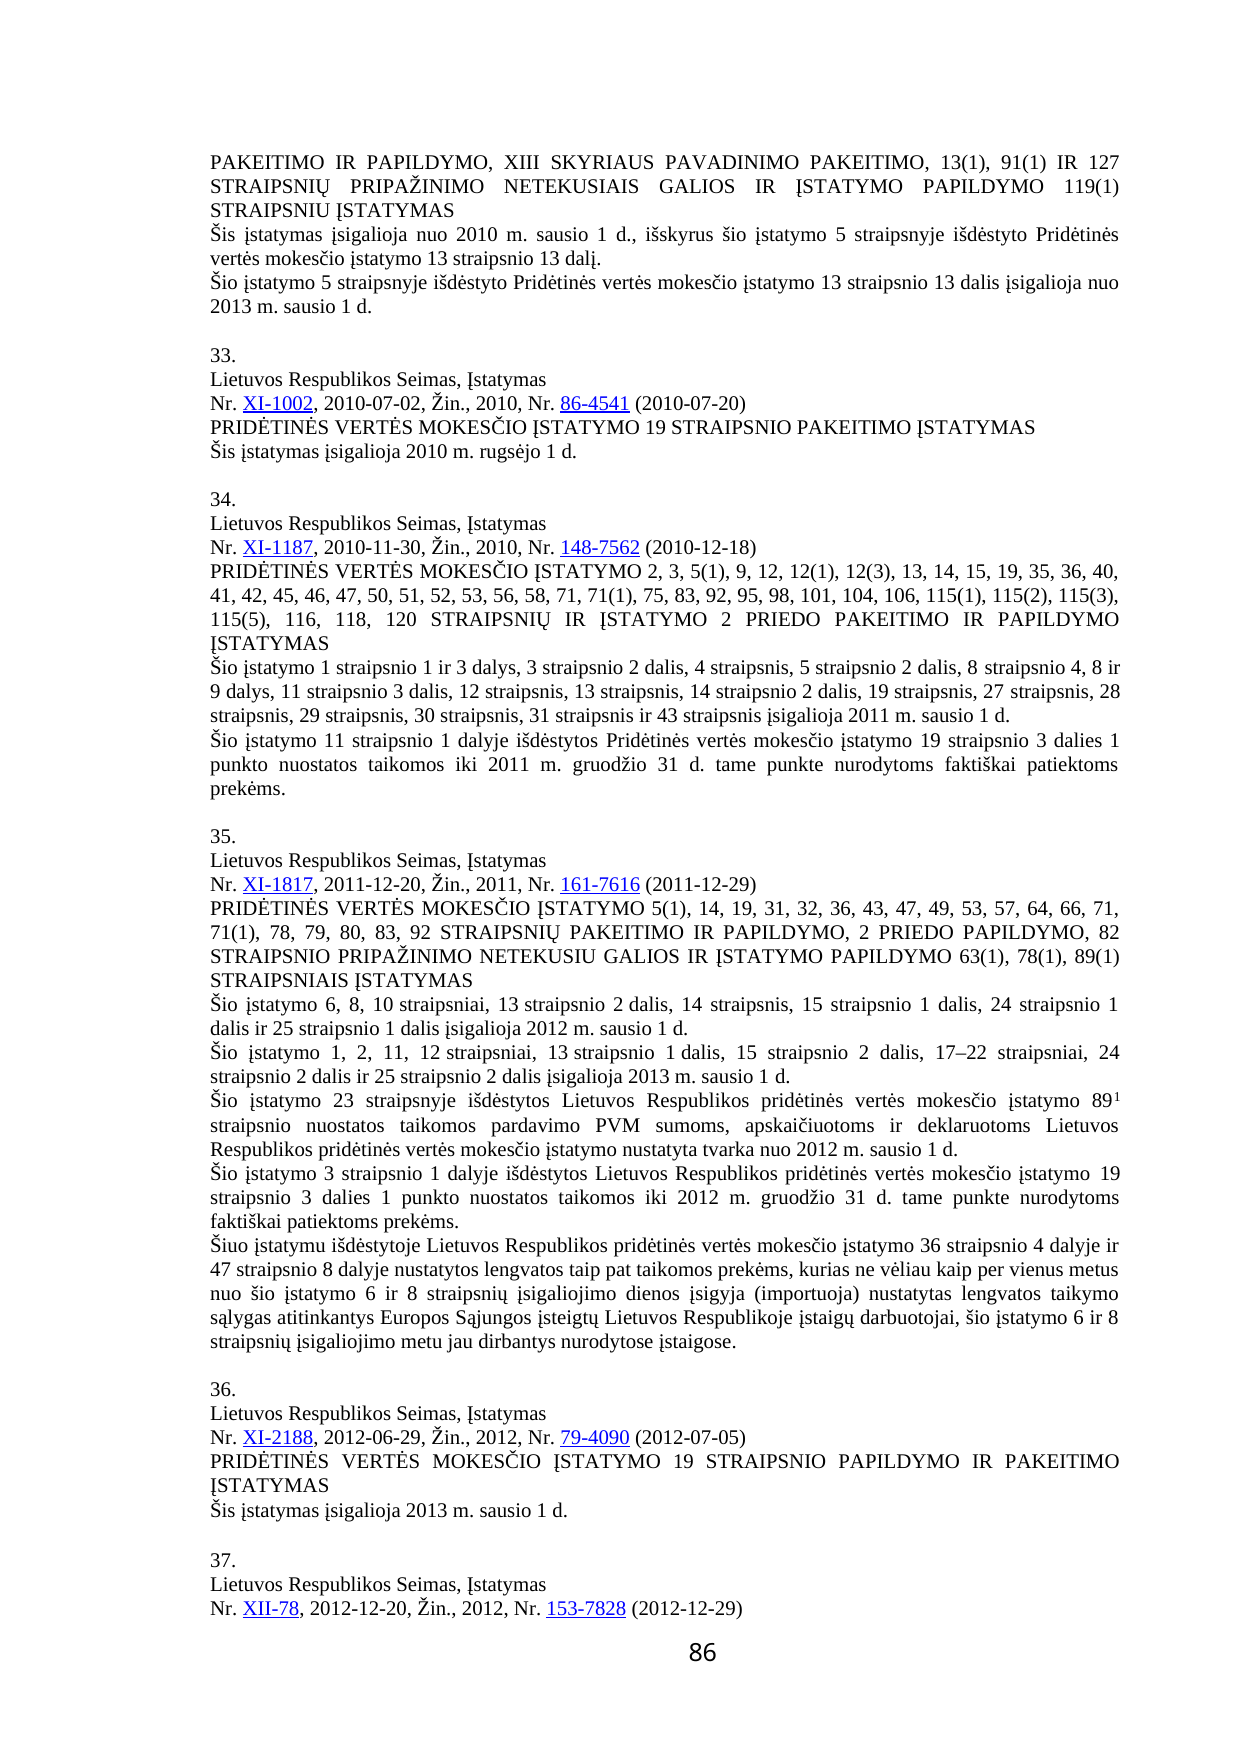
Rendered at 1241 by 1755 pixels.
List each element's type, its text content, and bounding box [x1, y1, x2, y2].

text Nr. XI-2188, 2012-06-29, Žin., 2012, Nr. 79-4090 (2012-07-05) [210, 1425, 1120, 1449]
text Šio įstatymo 3 straipsnio 1 dalyje išdėstytos Lietuvos Respublikos pridėtinės vertės mokesčio įstatymo 19 straipsnio 3 dalies 1 punkto nuostatos taikomos iki 2012 m. gruodžio 31 d. tame punkte nurodytoms faktiškai patiektoms prekėms. [210, 1161, 1120, 1233]
text Lietuvos Respublikos Seimas, Įstatymas [210, 367, 1120, 391]
text PRIDĖTINĖS VERTĖS MOKESČIO ĮSTATYMO 5(1), 14, 19, 31, 32, 36, 43, 47, 49, 53, 57, 64, 66, 71, 71(1), 78, 79, 80, 83, 92 STRAIPSNIŲ PAKEITIMO IR PAPILDYMO, 2 PRIEDO PAPILDYMO, 82 STRAIPSNIO PRIPAŽINIMO NETEKUSIU GALIOS IR ĮSTATYMO PAPILDYMO 63(1), 78(1), 89(1) STRAIPSNIAIS ĮSTATYMAS [210, 896, 1120, 992]
text Lietuvos Respublikos Seimas, Įstatymas [210, 511, 1120, 535]
text Šio įstatymo 6, 8, 10 straipsniai, 13 straipsnio 2 dalis, 14 straipsnis, 15 straipsnio 1 dalis, 24 straipsnio 1 dalis ir 25 straipsnio 1 dalis įsigalioja 2012 m. sausio 1 d. [210, 992, 1120, 1040]
text 36. [210, 1377, 1120, 1401]
text Šio įstatymo 5 straipsnyje išdėstyto Pridėtinės vertės mokesčio įstatymo 13 straipsnio 13 dalis įsigalioja nuo 2013 m. sausio 1 d. [210, 270, 1120, 318]
text Šio įstatymo 1, 2, 11, 12 straipsniai, 13 straipsnio 1 dalis, 15 straipsnio 2 dalis, 17–22 straipsniai, 24 straipsnio 2 dalis ir 25 straipsnio 2 dalis įsigalioja 2013 m. sausio 1 d. [210, 1040, 1120, 1088]
text Nr. XI-1817, 2011-12-20, Žin., 2011, Nr. 161-7616 (2011-12-29) [210, 872, 1120, 896]
text Lietuvos Respublikos Seimas, Įstatymas [210, 1401, 1120, 1425]
text Šio įstatymo 23 straipsnyje išdėstytos Lietuvos Respublikos pridėtinės vertės mokesčio įstatymo 891 straipsnio nuostatos taikomos pardavimo PVM sumoms, apskaičiuotoms ir deklaruotoms Lietuvos Respublikos pridėtinės vertės mokesčio įstatymo nustatyta tvarka nuo 2012 m. sausio 1 d. [210, 1088, 1120, 1161]
text PAKEITIMO IR PAPILDYMO, XIII SKYRIAUS PAVADINIMO PAKEITIMO, 13(1), 91(1) IR 127 STRAIPSNIŲ PRIPAŽINIMO NETEKUSIAIS GALIOS IR ĮSTATYMO PAPILDYMO 119(1) STRAIPSNIU ĮSTATYMAS [210, 150, 1120, 222]
text PRIDĖTINĖS VERTĖS MOKESČIO ĮSTATYMO 2, 3, 5(1), 9, 12, 12(1), 12(3), 13, 14, 15, 19, 35, 36, 40, 41, 42, 45, 46, 47, 50, 51, 52, 53, 56, 58, 71, 71(1), 75, 83, 92, 95, 98, 101, 104, 106, 115(1), 115(2), 115(3), 115(5), 116, 118, 120 STRAIPSNIŲ IR ĮSTATYMO 2 PRIEDO PAKEITIMO IR PAPILDYMO ĮSTATYMAS [210, 559, 1120, 655]
text Šis įstatymas įsigalioja 2013 m. sausio 1 d. [210, 1497, 1120, 1522]
text Šis įstatymas įsigalioja nuo 2010 m. sausio 1 d., išskyrus šio įstatymo 5 straipsnyje išdėstyto Pridėtinės vertės mokesčio įstatymo 13 straipsnio 13 dalį. [210, 222, 1120, 270]
text PRIDĖTINĖS VERTĖS MOKESČIO ĮSTATYMO 19 STRAIPSNIO PAPILDYMO IR PAKEITIMO ĮSTATYMAS [210, 1449, 1120, 1497]
text 37. [210, 1548, 1120, 1572]
text Lietuvos Respublikos Seimas, Įstatymas [210, 848, 1120, 872]
text Lietuvos Respublikos Seimas, Įstatymas [210, 1572, 1120, 1596]
text Nr. XI-1002, 2010-07-02, Žin., 2010, Nr. 86-4541 (2010-07-20) [210, 391, 1120, 415]
text 33. [210, 342, 1120, 367]
text Šis įstatymas įsigalioja 2010 m. rugsėjo 1 d. [210, 439, 1120, 463]
text Šio įstatymo 11 straipsnio 1 dalyje išdėstytos Pridėtinės vertės mokesčio įstatymo 19 straipsnio 3 dalies 1 punkto nuostatos taikomos iki 2011 m. gruodžio 31 d. tame punkte nurodytoms faktiškai patiektoms prekėms. [210, 727, 1120, 800]
text Šio įstatymo 1 straipsnio 1 ir 3 dalys, 3 straipsnio 2 dalis, 4 straipsnis, 5 straipsnio 2 dalis, 8 straipsnio 4, 8 ir 9 dalys, 11 straipsnio 3 dalis, 12 straipsnis, 13 straipsnis, 14 straipsnio 2 dalis, 19 straipsnis, 27 straipsnis, 28 straipsnis, 29 straipsnis, 30 straipsnis, 31 straipsnis ir 43 straipsnis įsigalioja 2011 m. sausio 1 d. [210, 655, 1120, 727]
text 35. [210, 824, 1120, 848]
text Nr. XI-1187, 2010-11-30, Žin., 2010, Nr. 148-7562 (2010-12-18) [210, 535, 1120, 559]
text Nr. XII-78, 2012-12-20, Žin., 2012, Nr. 153-7828 (2012-12-29) [210, 1596, 1120, 1620]
text PRIDĖTINĖS VERTĖS MOKESČIO ĮSTATYMO 19 STRAIPSNIO PAKEITIMO ĮSTATYMAS [210, 415, 1120, 439]
text 34. [210, 487, 1120, 511]
text Šiuo įstatymu išdėstytoje Lietuvos Respublikos pridėtinės vertės mokesčio įstatymo 36 straipsnio 4 dalyje ir 47 straipsnio 8 dalyje nustatytos lengvatos taip pat taikomos prekėms, kurias ne vėliau kaip per vienus metus nuo šio įstatymo 6 ir 8 straipsnių įsigaliojimo dienos įsigyja (importuoja) nustatytas lengvatos taikymo sąlygas atitinkantys Europos Sąjungos įsteigtų Lietuvos Respublikoje įstaigų darbuotojai, šio įstatymo 6 ir 8 straipsnių įsigaliojimo metu jau dirbantys nurodytose įstaigose. [210, 1233, 1120, 1353]
